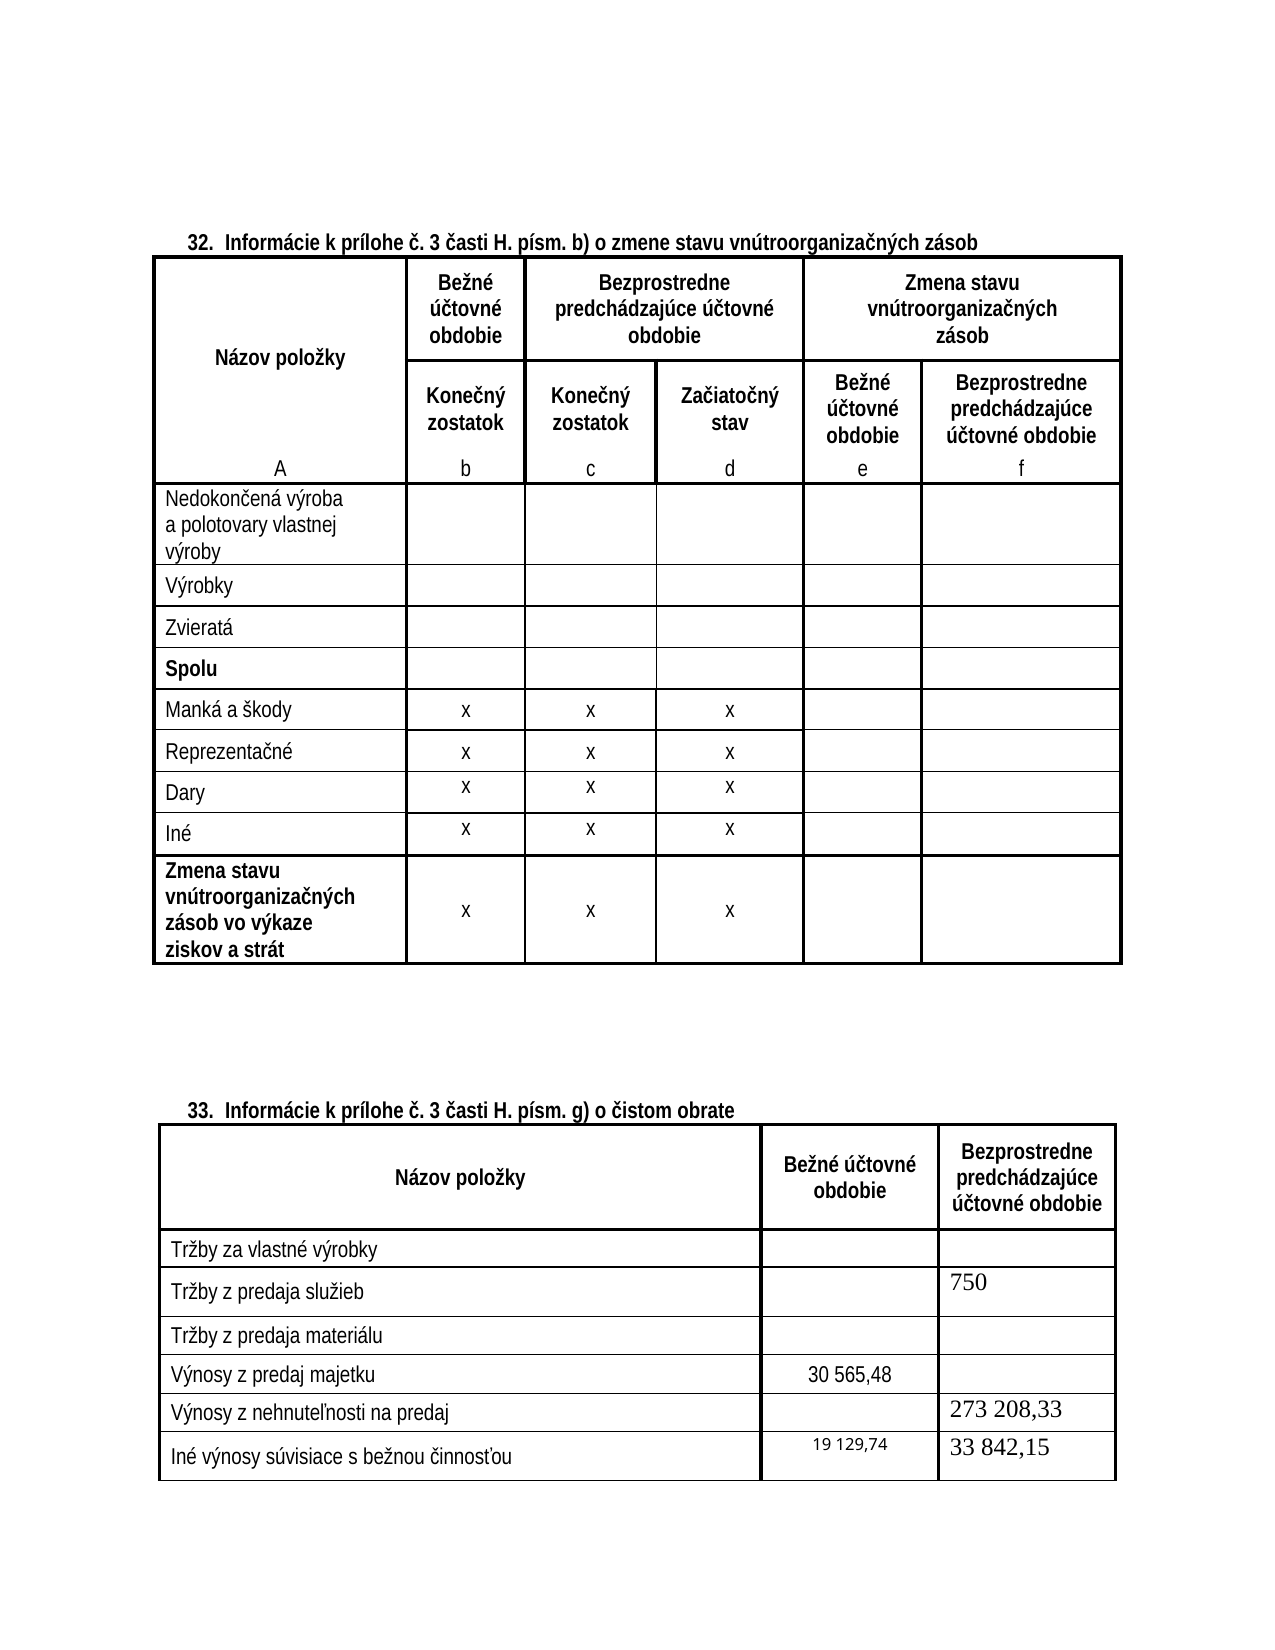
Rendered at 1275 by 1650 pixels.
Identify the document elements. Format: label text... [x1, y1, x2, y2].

table_cell [805, 648, 920, 688]
table_cell [408, 565, 524, 605]
table_cell [923, 485, 1119, 564]
table_cell [657, 607, 802, 647]
table_cell Nedokončená výroba a polotovary vlastnej výroby [156, 485, 405, 564]
table_cell Výrobky [156, 565, 405, 605]
table_cell x [657, 731, 802, 771]
table_cell x [408, 857, 524, 962]
table_cell [526, 607, 656, 647]
table_cell [408, 607, 524, 647]
table_cell [805, 772, 920, 812]
table_cell 30 565,48 [763, 1355, 937, 1393]
table_cell x [526, 731, 655, 771]
table_cell [805, 730, 920, 771]
table_cell [408, 648, 524, 688]
table_cell Bežné účtovné obdobie [805, 362, 920, 455]
table_header Bezprostredne predchádzajúce účtovné obdobie [527, 259, 802, 358]
table_cell 750 [940, 1268, 1114, 1316]
table_cell x [408, 690, 524, 729]
table_cell x [526, 690, 655, 729]
table_cell [940, 1355, 1114, 1393]
table_cell e [805, 455, 920, 482]
table_cell Iné výnosy súvisiace s bežnou činnosťou [161, 1432, 759, 1480]
table_cell [763, 1394, 937, 1431]
table_cell Bezprostredne predchádzajúce účtovné obdobie [923, 362, 1119, 455]
table_header Názov položky [156, 259, 405, 455]
table_header Bežné účtovné obdobie [408, 259, 523, 358]
table_cell [805, 607, 920, 647]
table_cell Tržby z predaja materiálu [161, 1317, 759, 1354]
table_cell 273 208,33 [940, 1394, 1114, 1431]
table_cell Iné [156, 813, 405, 853]
table_cell [923, 565, 1119, 605]
table_cell [526, 565, 656, 605]
table_cell x [526, 814, 655, 853]
table_cell [805, 485, 920, 564]
table_cell f [923, 455, 1119, 482]
table_header Názov položky [161, 1126, 759, 1228]
table_cell Výnosy z nehnuteľnosti na predaj [161, 1394, 759, 1431]
table_cell [657, 485, 802, 564]
table_cell x [657, 772, 802, 812]
table_cell Zvieratá [156, 607, 405, 647]
table_cell [923, 607, 1119, 647]
table_cell [923, 690, 1119, 729]
table_cell [526, 648, 656, 688]
table_cell [923, 648, 1119, 688]
table_cell x [408, 814, 524, 853]
table_cell [805, 857, 920, 962]
table_cell Konečný zostatok [408, 362, 523, 455]
text 32. Informácie k prílohe č. 3 časti H. písm. b) o zmene stavu vnútroorganizačných zásob [187, 229, 1087, 255]
table_cell [763, 1231, 937, 1266]
table_cell [657, 648, 802, 688]
table_cell x [657, 690, 802, 729]
table_cell c [527, 455, 654, 482]
table_cell Manká a škody [156, 690, 405, 729]
table_cell x [657, 857, 802, 962]
table_header Zmena stavu vnútroorganizačných zásob [805, 259, 1119, 358]
table_cell Tržby za vlastné výrobky [161, 1231, 759, 1266]
table_cell Reprezentačné [156, 730, 405, 771]
table_cell Tržby z predaja služieb [161, 1268, 759, 1316]
table_cell x [526, 772, 655, 812]
table_cell [526, 485, 656, 564]
table_cell Výnosy z predaj majetku [161, 1355, 759, 1393]
table_cell [923, 730, 1119, 771]
table_cell [923, 813, 1119, 853]
table_cell [805, 565, 920, 605]
table_cell x [408, 772, 524, 812]
table_cell [805, 813, 920, 853]
table_cell [923, 857, 1119, 962]
table_cell [923, 772, 1119, 812]
table_cell A [156, 455, 405, 482]
table_cell [763, 1268, 937, 1316]
table_cell d [658, 455, 802, 482]
table_cell [805, 690, 920, 729]
table_cell [940, 1317, 1114, 1354]
table_cell [763, 1317, 937, 1354]
table_cell Začiatočný stav [658, 362, 802, 455]
table_cell b [408, 455, 523, 482]
table_cell Dary [156, 772, 405, 812]
table_cell Spolu [156, 648, 405, 688]
table_cell x [657, 814, 802, 853]
table_cell 33 842,15 [940, 1432, 1114, 1480]
text 33. Informácie k prílohe č. 3 časti H. písm. g) o čistom obrate [187, 1097, 1087, 1123]
table_cell [657, 565, 802, 605]
table_cell [408, 485, 524, 564]
table_header Bezprostredne predchádzajúce účtovné obdobie [940, 1126, 1114, 1228]
table_cell Zmena stavu vnútroorganizačných zásob vo výkaze ziskov a strát [156, 857, 405, 962]
table_header Bežné účtovné obdobie [763, 1126, 937, 1228]
table_cell x [408, 731, 524, 771]
table_cell 19 129,74 [763, 1432, 937, 1480]
table_cell Konečný zostatok [527, 362, 654, 455]
table_cell x [526, 857, 655, 962]
table_cell [940, 1231, 1114, 1266]
